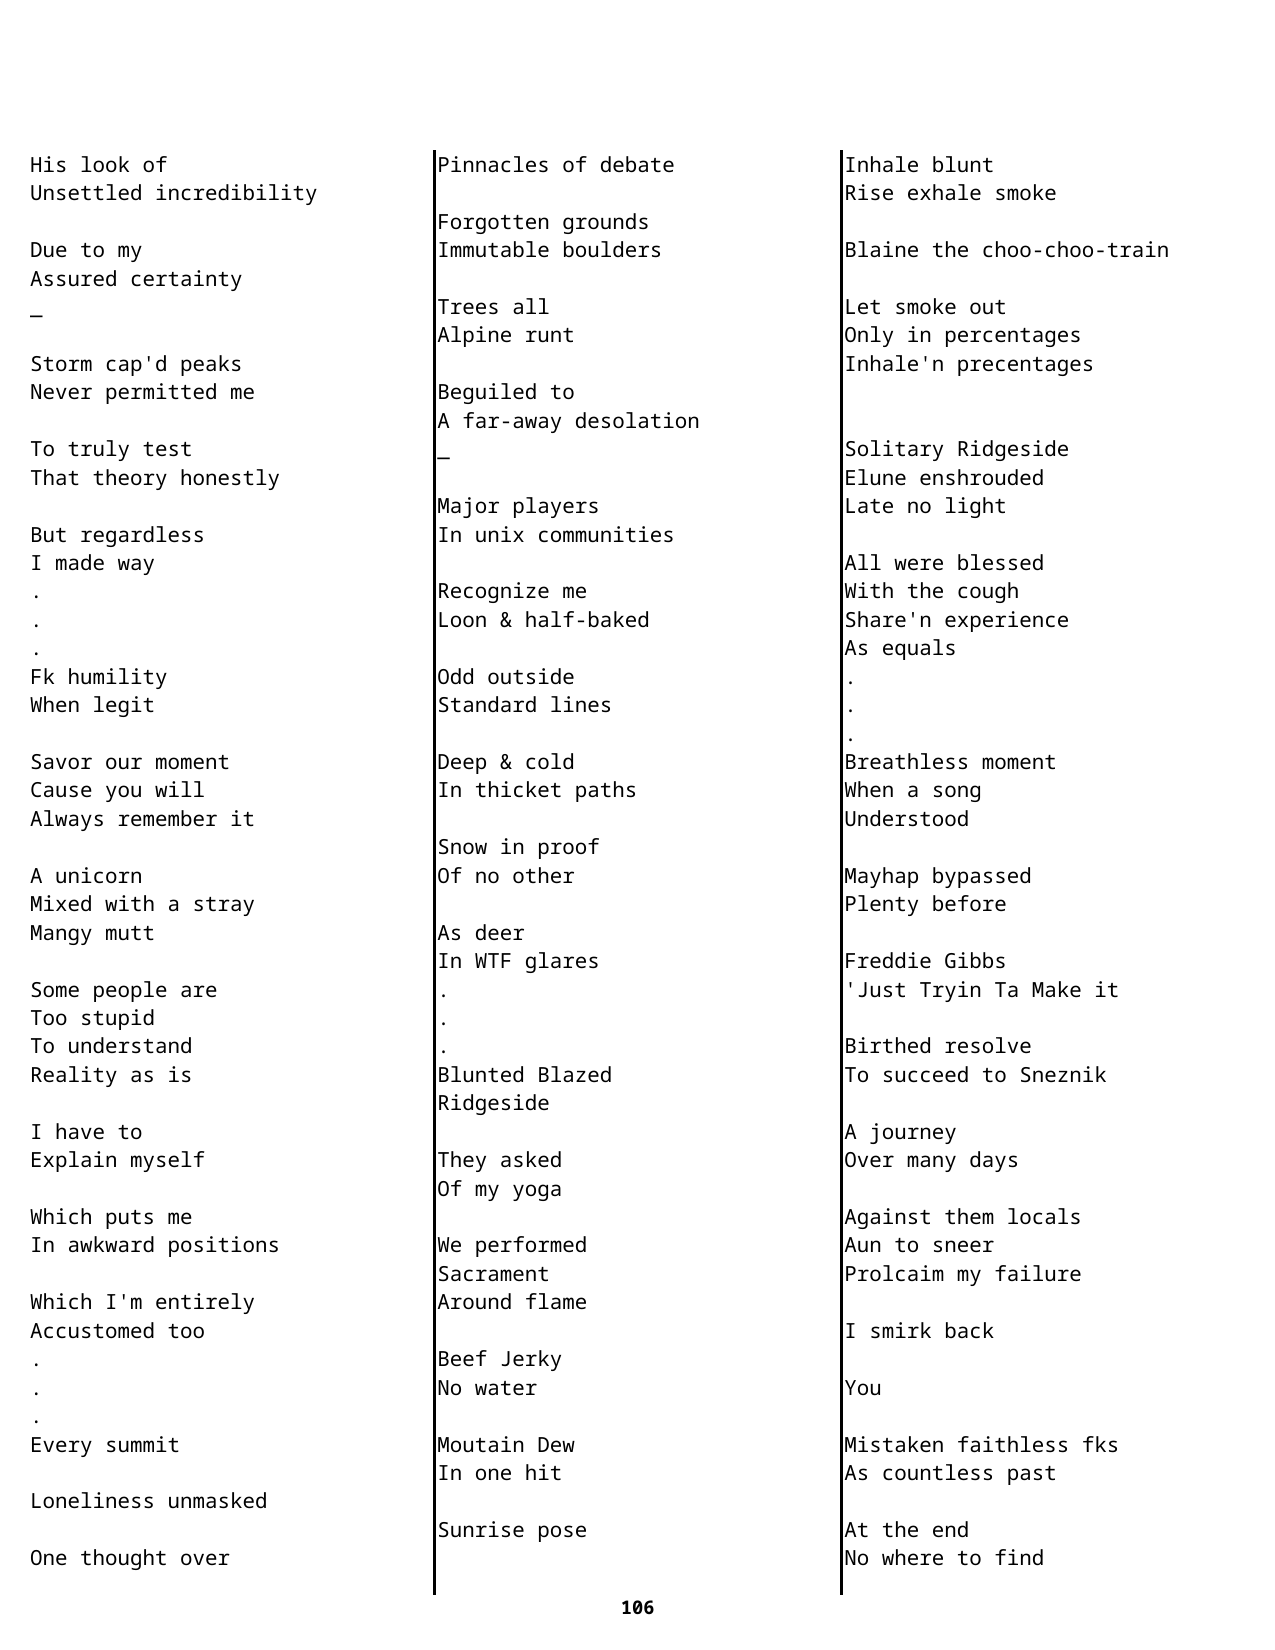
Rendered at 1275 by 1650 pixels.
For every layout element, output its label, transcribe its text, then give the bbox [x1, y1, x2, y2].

text Always remember it [30, 804, 431, 832]
text _ [30, 292, 431, 321]
text Aun to sneer [844, 1231, 1245, 1259]
text Prolcaim my failure [844, 1259, 1245, 1287]
text . [437, 975, 838, 1003]
text . [30, 1373, 431, 1401]
text Beguiled to [437, 377, 838, 406]
text Of no other [437, 861, 838, 889]
text Deep & cold [437, 747, 838, 776]
text Which puts me [30, 1202, 431, 1231]
text . [844, 690, 1245, 719]
text We performed [437, 1231, 838, 1259]
text Too stupid [30, 1003, 431, 1032]
text Standard lines [437, 690, 838, 719]
text Share'n experience [844, 605, 1245, 633]
text Against them locals [844, 1202, 1245, 1231]
text At the end [844, 1515, 1245, 1543]
text In one hit [437, 1458, 838, 1487]
text That theory honestly [30, 463, 431, 491]
text Mistaken faithless fks [844, 1430, 1245, 1458]
text Around flame [437, 1287, 838, 1316]
text His look of [30, 150, 431, 178]
text In awkward positions [30, 1231, 431, 1259]
text No where to find [844, 1543, 1245, 1572]
text They asked [437, 1145, 838, 1174]
text No water [437, 1373, 838, 1401]
text Plenty before [844, 889, 1245, 918]
text In thicket paths [437, 776, 838, 804]
text Forgotten grounds [437, 207, 838, 235]
text Trees all [437, 292, 838, 321]
text . [437, 1003, 838, 1032]
text Loneliness unmasked [30, 1487, 431, 1515]
text Some people are [30, 975, 431, 1003]
text Understood [844, 804, 1245, 832]
text To truly test [30, 434, 431, 463]
text I have to [30, 1117, 431, 1145]
text All were blessed [844, 548, 1245, 577]
text In WTF glares [437, 946, 838, 975]
text I smirk back [844, 1316, 1245, 1344]
text As deer [437, 918, 838, 946]
text Let smoke out [844, 292, 1245, 321]
text . [30, 605, 431, 633]
text Ridgeside [437, 1088, 838, 1117]
text One thought over [30, 1543, 431, 1572]
text Rise exhale smoke [844, 178, 1245, 207]
text Late no light [844, 491, 1245, 520]
text Storm cap'd peaks [30, 349, 431, 377]
text A unicorn [30, 861, 431, 889]
text . [30, 577, 431, 605]
text Odd outside [437, 662, 838, 690]
text Loon & half-baked [437, 605, 838, 633]
text With the cough [844, 577, 1245, 605]
text . [30, 1344, 431, 1373]
text Reality as is [30, 1060, 431, 1088]
text Beef Jerky [437, 1344, 838, 1373]
text Of my yoga [437, 1174, 838, 1202]
text Cause you will [30, 776, 431, 804]
text Unsettled incredibility [30, 178, 431, 207]
text As equals [844, 633, 1245, 662]
text In unix communities [437, 520, 838, 548]
text Inhale'n precentages [844, 349, 1245, 377]
text . [437, 1032, 838, 1060]
text Solitary Ridgeside [844, 434, 1245, 463]
text . [30, 633, 431, 662]
text But regardless [30, 520, 431, 548]
text Inhale blunt [844, 150, 1245, 178]
text Explain myself [30, 1145, 431, 1174]
text Savor our moment [30, 747, 431, 776]
text Blaine the choo-choo-train [844, 235, 1245, 264]
text Elune enshrouded [844, 463, 1245, 491]
text Which I'm entirely [30, 1287, 431, 1316]
text To understand [30, 1032, 431, 1060]
text Never permitted me [30, 377, 431, 406]
text Sacrament [437, 1259, 838, 1287]
text Over many days [844, 1145, 1245, 1174]
text Birthed resolve [844, 1032, 1245, 1060]
text As countless past [844, 1458, 1245, 1487]
text Every summit [30, 1430, 431, 1458]
text Accustomed too [30, 1316, 431, 1344]
text Immutable boulders [437, 235, 838, 264]
text You [844, 1373, 1245, 1401]
text Moutain Dew [437, 1430, 838, 1458]
text Snow in proof [437, 832, 838, 861]
text Recognize me [437, 577, 838, 605]
text A journey [844, 1117, 1245, 1145]
text I made way [30, 548, 431, 577]
text When a song [844, 776, 1245, 804]
text Only in percentages [844, 321, 1245, 349]
text 'Just Tryin Ta Make it [844, 975, 1245, 1003]
text Breathless moment [844, 747, 1245, 776]
text . [844, 662, 1245, 690]
text To succeed to Sneznik [844, 1060, 1245, 1088]
text Major players [437, 491, 838, 520]
text Due to my [30, 235, 431, 264]
text . [30, 1401, 431, 1430]
text When legit [30, 690, 431, 719]
text A far-away desolation [437, 406, 838, 434]
text Mangy mutt [30, 918, 431, 946]
text Fk humility [30, 662, 431, 690]
text Mayhap bypassed [844, 861, 1245, 889]
text . [844, 719, 1245, 747]
text Assured certainty [30, 264, 431, 292]
text Pinnacles of debate [437, 150, 838, 178]
text _ [437, 434, 838, 463]
text Blunted Blazed [437, 1060, 838, 1088]
text Sunrise pose [437, 1515, 838, 1543]
text Freddie Gibbs [844, 946, 1245, 975]
text Alpine runt [437, 321, 838, 349]
text Mixed with a stray [30, 889, 431, 918]
